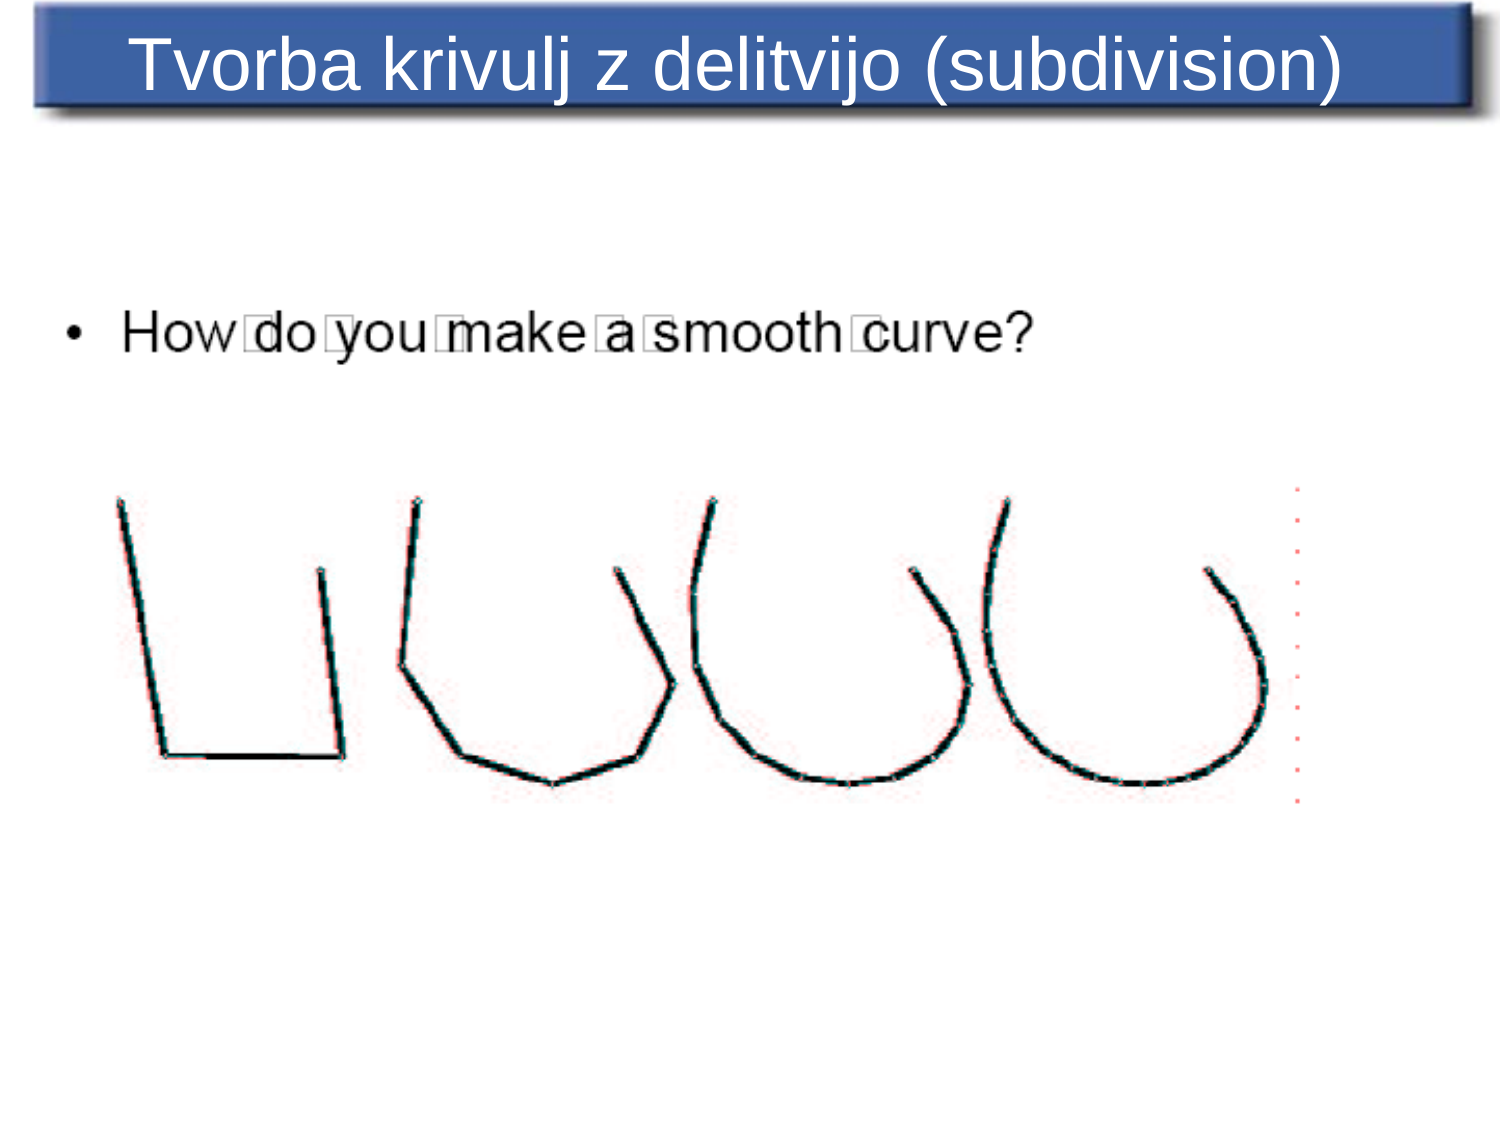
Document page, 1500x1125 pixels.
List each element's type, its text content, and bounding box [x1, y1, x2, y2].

picture [53, 286, 1377, 1020]
text_box Tvorba krivulj z delitvijo (subdivision) [112, 8, 1361, 114]
picture [32, 0, 1500, 127]
